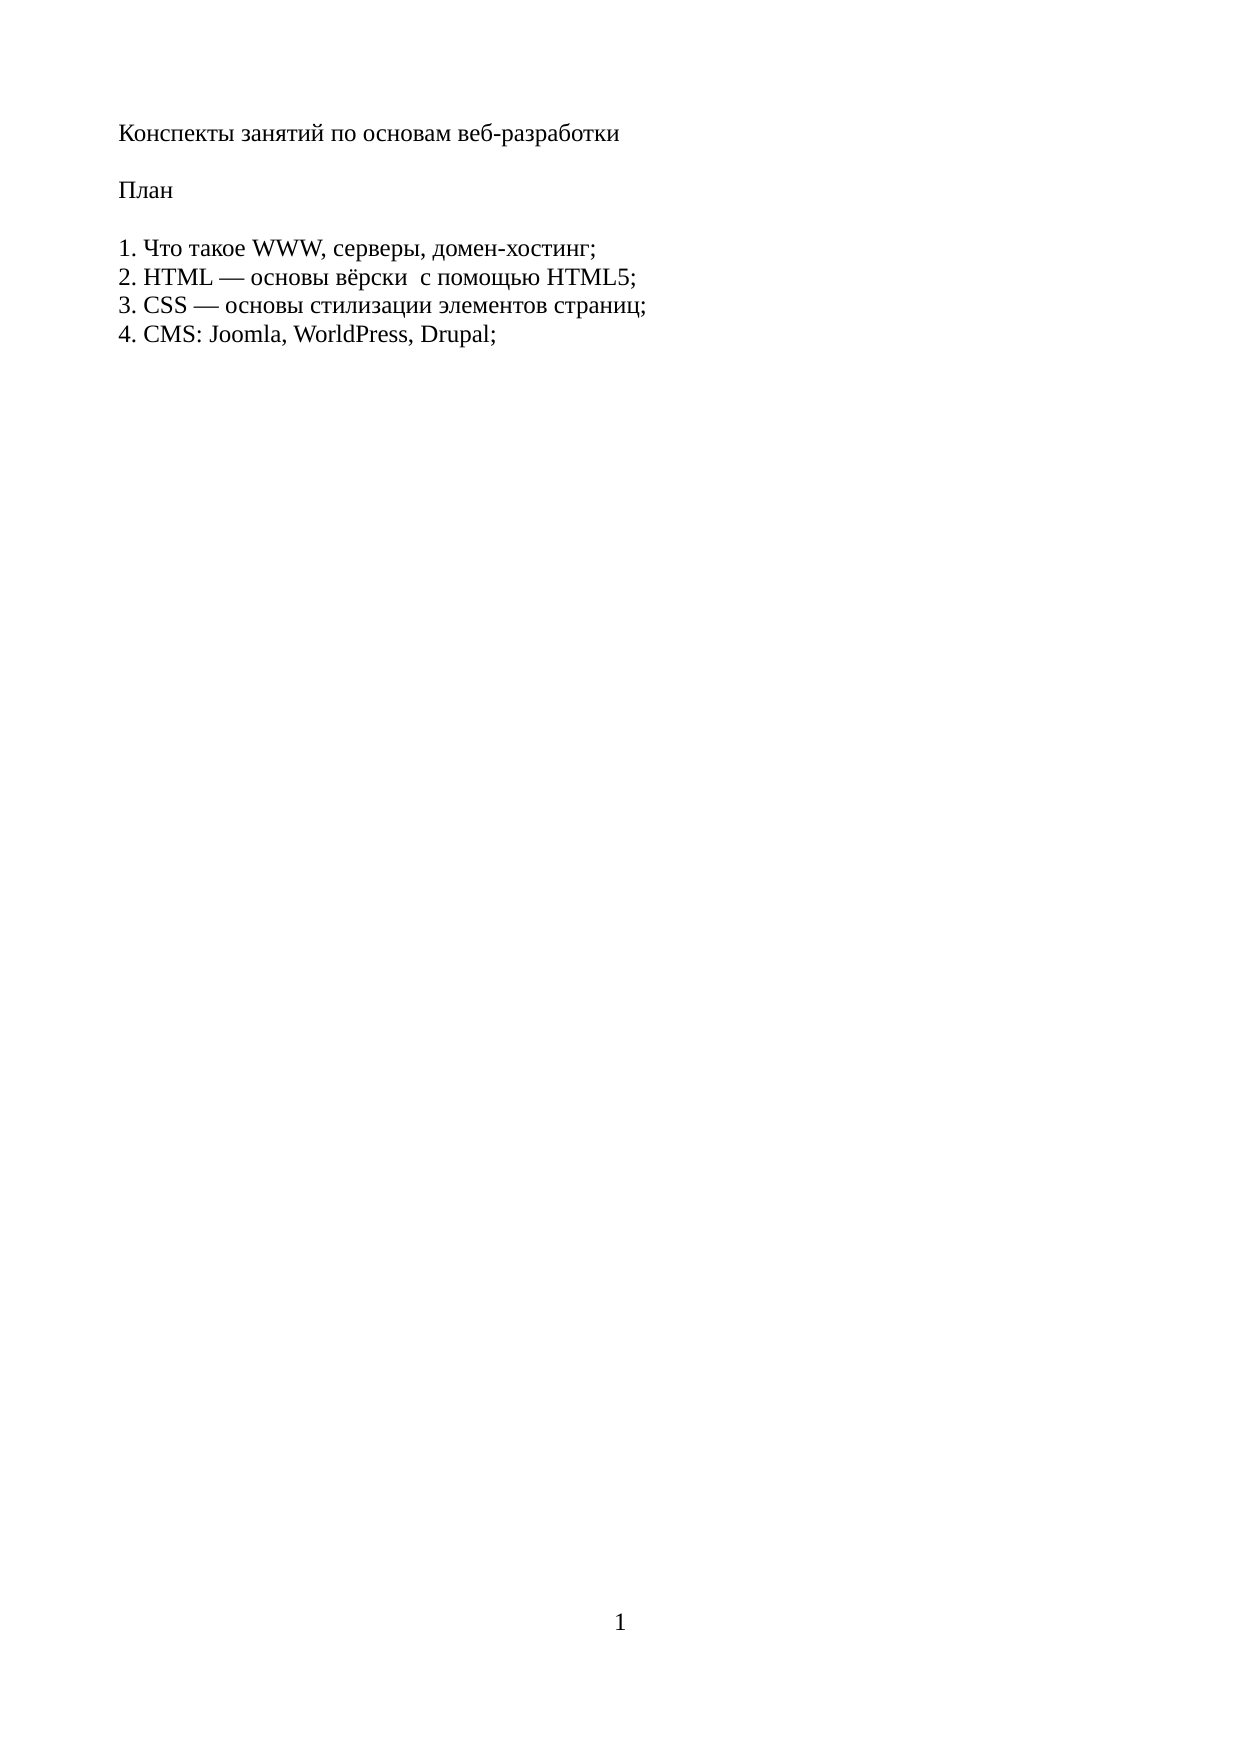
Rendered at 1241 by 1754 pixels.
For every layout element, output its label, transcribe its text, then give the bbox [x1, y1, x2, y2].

text План [118, 176, 1122, 204]
text 1. Что такое WWW, серверы, домен-хостинг; [118, 233, 1122, 262]
text 4. CMS: Joomla, WorldPress, Drupal; [118, 319, 1122, 348]
text 2. HTML — основы вёрски с помощью HTML5; [118, 262, 1122, 291]
text 3. CSS — основы стилизации элементов страниц; [118, 291, 1122, 319]
text Конспекты занятий по основам веб-разработки [118, 118, 1122, 147]
